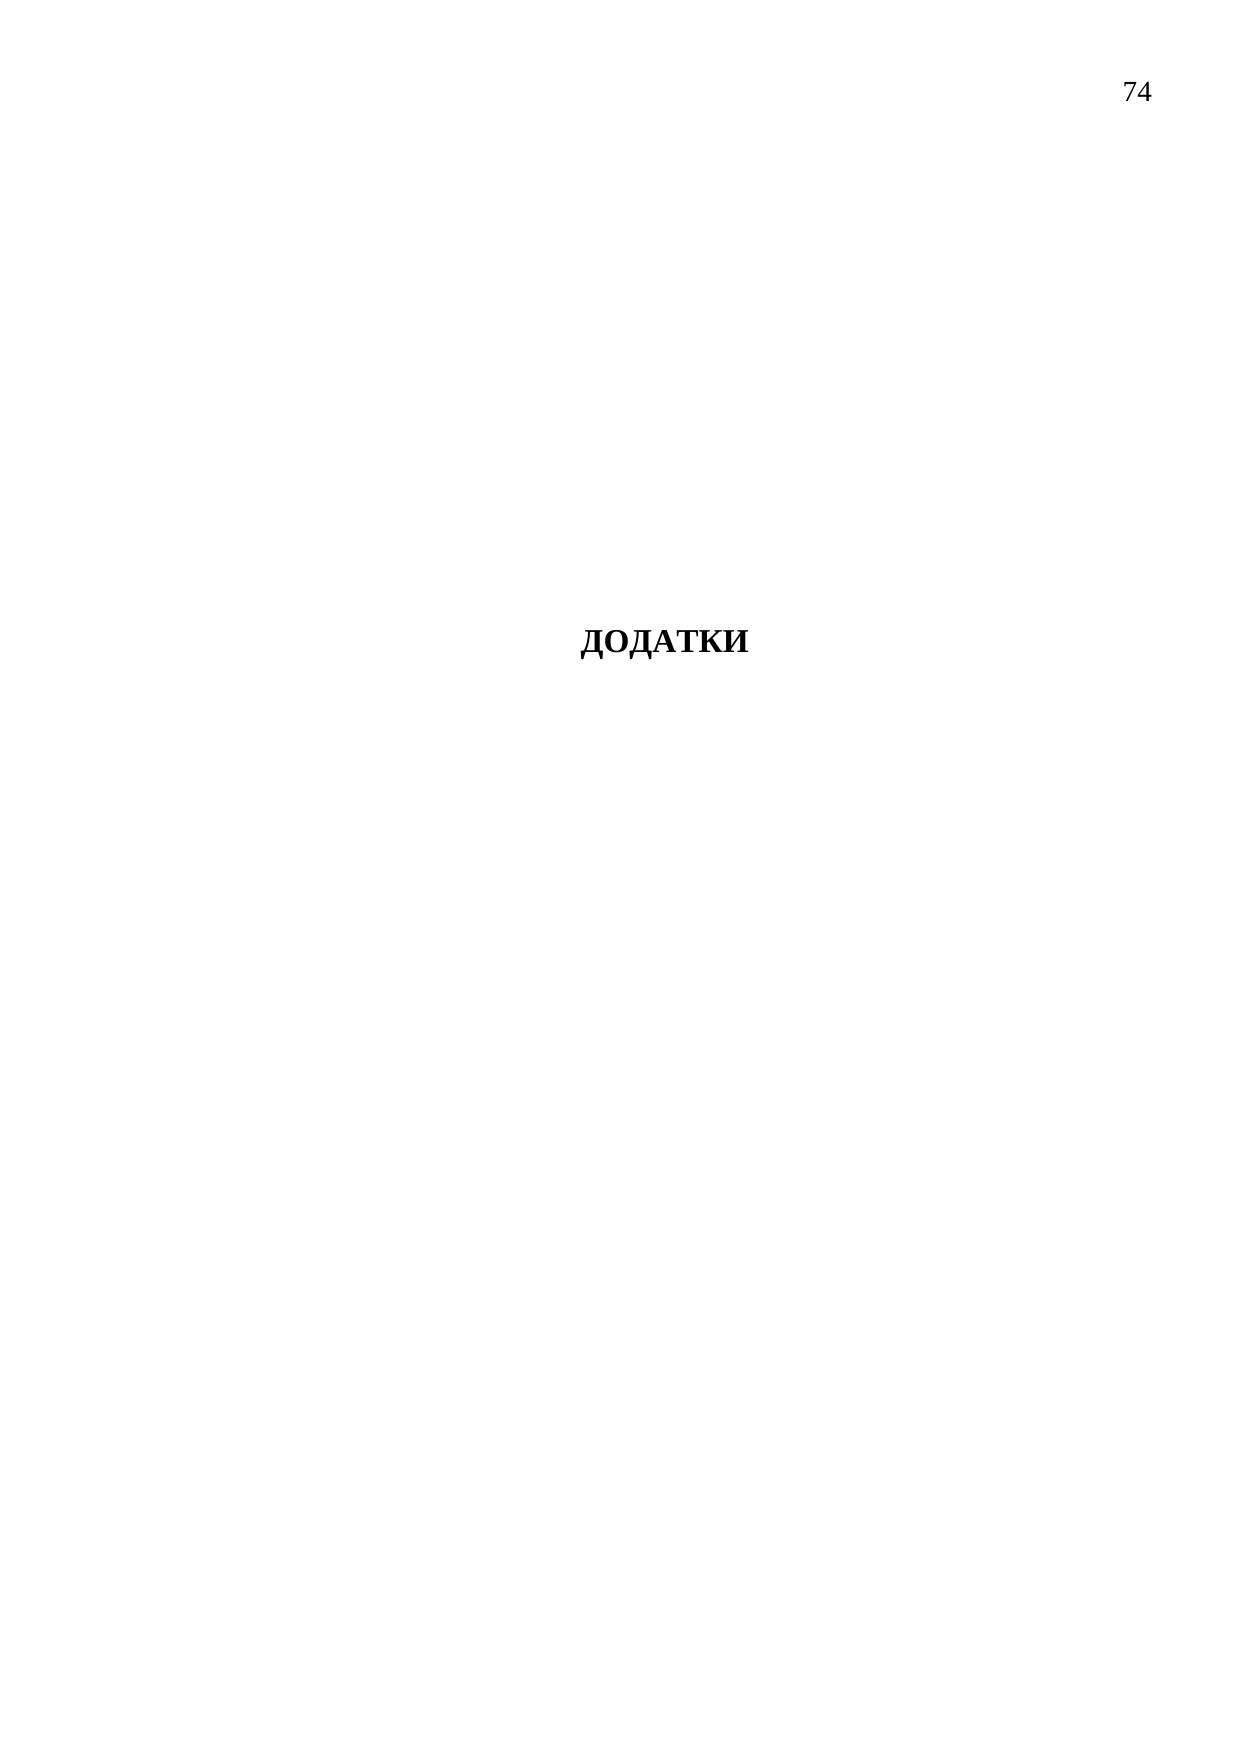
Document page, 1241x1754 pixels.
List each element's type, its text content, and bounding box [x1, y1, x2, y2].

text ДОДАТКИ [177, 621, 1152, 659]
